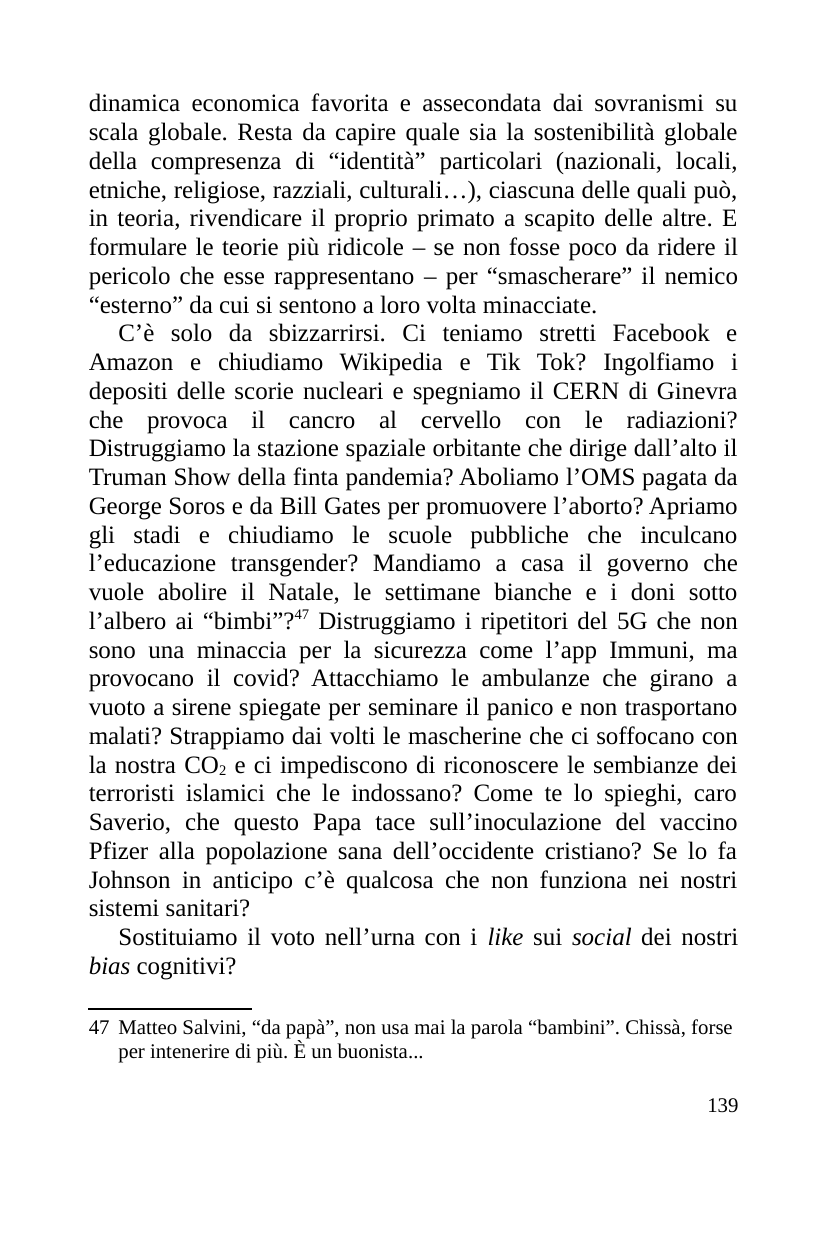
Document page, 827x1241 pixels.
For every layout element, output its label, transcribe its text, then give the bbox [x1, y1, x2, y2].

text Sostituiamo il voto nell’urna con i like sui social dei nostri bias cognitivi? [88, 922, 738, 980]
text Matteo Salvini, “da papà”, non usa mai la parola “bambini”. Chissà, forse per intenerire di più. è un buonista... [88, 1015, 738, 1063]
text dinamica economica favorita e assecondata dai sovranismi su scala globale. Resta da capire quale sia la sostenibilità globale della compresenza di “identità” particolari (nazionali, locali, etniche, religiose, razziali, culturali…), ciascuna delle quali può, in teoria, rivendicare il proprio primato a scapito delle altre. E formulare le teorie più ridicole – se non fosse poco da ridere il pericolo che esse rappresentano – per “smascherare” il nemico “esterno” da cui si sentono a loro volta minacciate. [88, 88, 738, 318]
text C’è solo da sbizzarrirsi. Ci teniamo stretti Facebook e Amazon e chiudiamo Wikipedia e Tik Tok? Ingolfiamo i depositi delle scorie nucleari e spegniamo il CERN di Ginevra che provoca il cancro al cervello con le radiazioni? Distruggiamo la stazione spaziale orbitante che dirige dall’alto il Truman Show della finta pandemia? Aboliamo l’OMS pagata da George Soros e da Bill Gates per promuovere l’aborto? Apriamo gli stadi e chiudiamo le scuole pubbliche che inculcano l’educazione transgender? Mandiamo a casa il governo che vuole abolire il Natale, le settimane bianche e i doni sotto l’albero ai “bimbi”? Distruggiamo i ripetitori del 5G che non sono una minaccia per la sicurezza come l’app Immuni, ma provocano il covid? Attacchiamo le ambulanze che girano a vuoto a sirene spiegate per seminare il panico e non trasportano malati? Strappiamo dai volti le mascherine che ci soffocano con la nostra CO2 e ci impediscono di riconoscere le sembianze dei terroristi islamici che le indossano? Come te lo spieghi, caro Saverio, che questo Papa tace sull’inoculazione del vaccino Pfizer alla popolazione sana dell’occidente cristiano? Se lo fa Johnson in anticipo c’è qualcosa che non funziona nei nostri sistemi sanitari? [88, 318, 738, 922]
